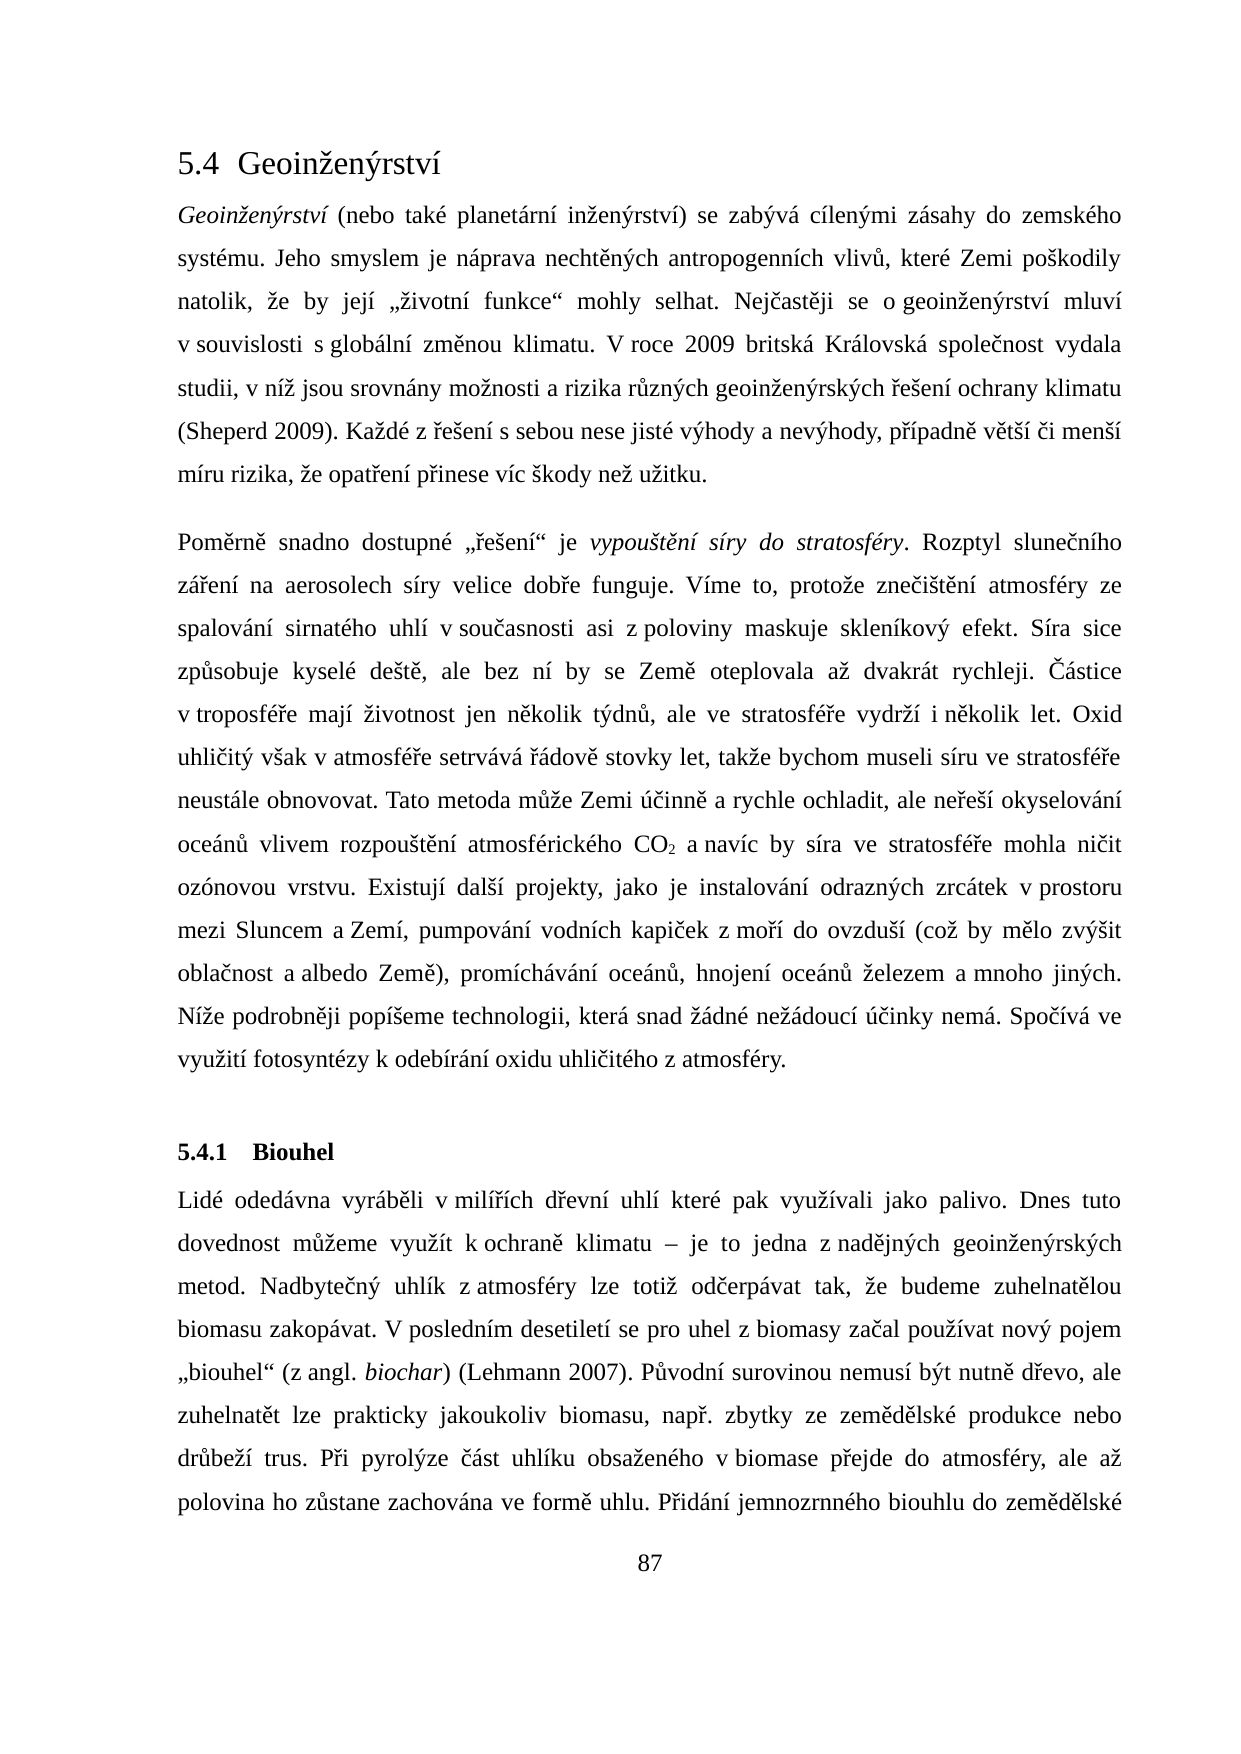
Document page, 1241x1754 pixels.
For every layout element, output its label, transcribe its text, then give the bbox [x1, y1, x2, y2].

text Lidé odedávna vyráběli v milířích dřevní uhlí které pak využívali jako palivo. Dnes tuto dovednost můžeme využít k ochraně klimatu – je to jedna z nadějných geoinženýrských metod. Nadbytečný uhlík z atmosféry lze totiž odčerpávat tak, že budeme zuhelnatělou biomasu zakopávat. V posledním desetiletí se pro uhel z biomasy začal používat nový pojem „biouhel“ (z angl. biochar) (Lehmann 2007). Původní surovinou nemusí být nutně dřevo, ale zuhelnatět lze prakticky jakoukoliv biomasu, např. zbytky ze zemědělské produkce nebo drůbeží trus. Při pyrolýze část uhlíku obsaženého v biomase přejde do atmosféry, ale až polovina ho zůstane zachována ve formě uhlu. Přidání jemnozrnného biouhlu do zemědělské [177, 1185, 1122, 1515]
text Geoinženýrství (nebo také planetární inženýrství) se zabývá cílenými zásahy do zemského systému. Jeho smyslem je náprava nechtěných antropogenních vlivů, které Zemi poškodily natolik, že by její „životní funkce“ mohly selhat. Nejčastěji se o geoinženýrství mluví v souvislosti s globální změnou klimatu. V roce 2009 britská Královská společnost vydala studii, v níž jsou srovnány možnosti a rizika různých geoinženýrských řešení ochrany klimatu (Sheperd 2009). Každé z řešení s sebou nese jisté výhody a nevýhody, případně větší či menší míru rizika, že opatření přinese víc škody než užitku. [177, 200, 1122, 488]
subtitle Geoinženýrství [177, 143, 1122, 181]
subtitle Biouhel [177, 1137, 1122, 1166]
text Poměrně snadno dostupné „řešení“ je vypouštění síry do stratosféry. Rozptyl slunečního záření na aerosolech síry velice dobře funguje. Víme to, protože znečištění atmosféry ze spalování sirnatého uhlí v současnosti asi z poloviny maskuje skleníkový efekt. Síra sice způsobuje kyselé deště, ale bez ní by se Země oteplovala až dvakrát rychleji. Částice v troposféře mají životnost jen několik týdnů, ale ve stratosféře vydrží i několik let. Oxid uhličitý však v atmosféře setrvává řádově stovky let, takže bychom museli síru ve stratosféře neustále obnovovat. Tato metoda může Zemi účinně a rychle ochladit, ale neřeší okyselování oceánů vlivem rozpouštění atmosférického CO2 a navíc by síra ve stratosféře mohla ničit ozónovou vrstvu. Existují další projekty, jako je instalování odrazných zrcátek v prostoru mezi Sluncem a Zemí, pumpování vodních kapiček z moří do ovzduší (což by mělo zvýšit oblačnost a albedo Země), promíchávání oceánů, hnojení oceánů železem a mnoho jiných. Níže podrobněji popíšeme technologii, která snad žádné nežádoucí účinky nemá. Spočívá ve využití fotosyntézy k odebírání oxidu uhličitého z atmosféry. [177, 527, 1122, 1073]
